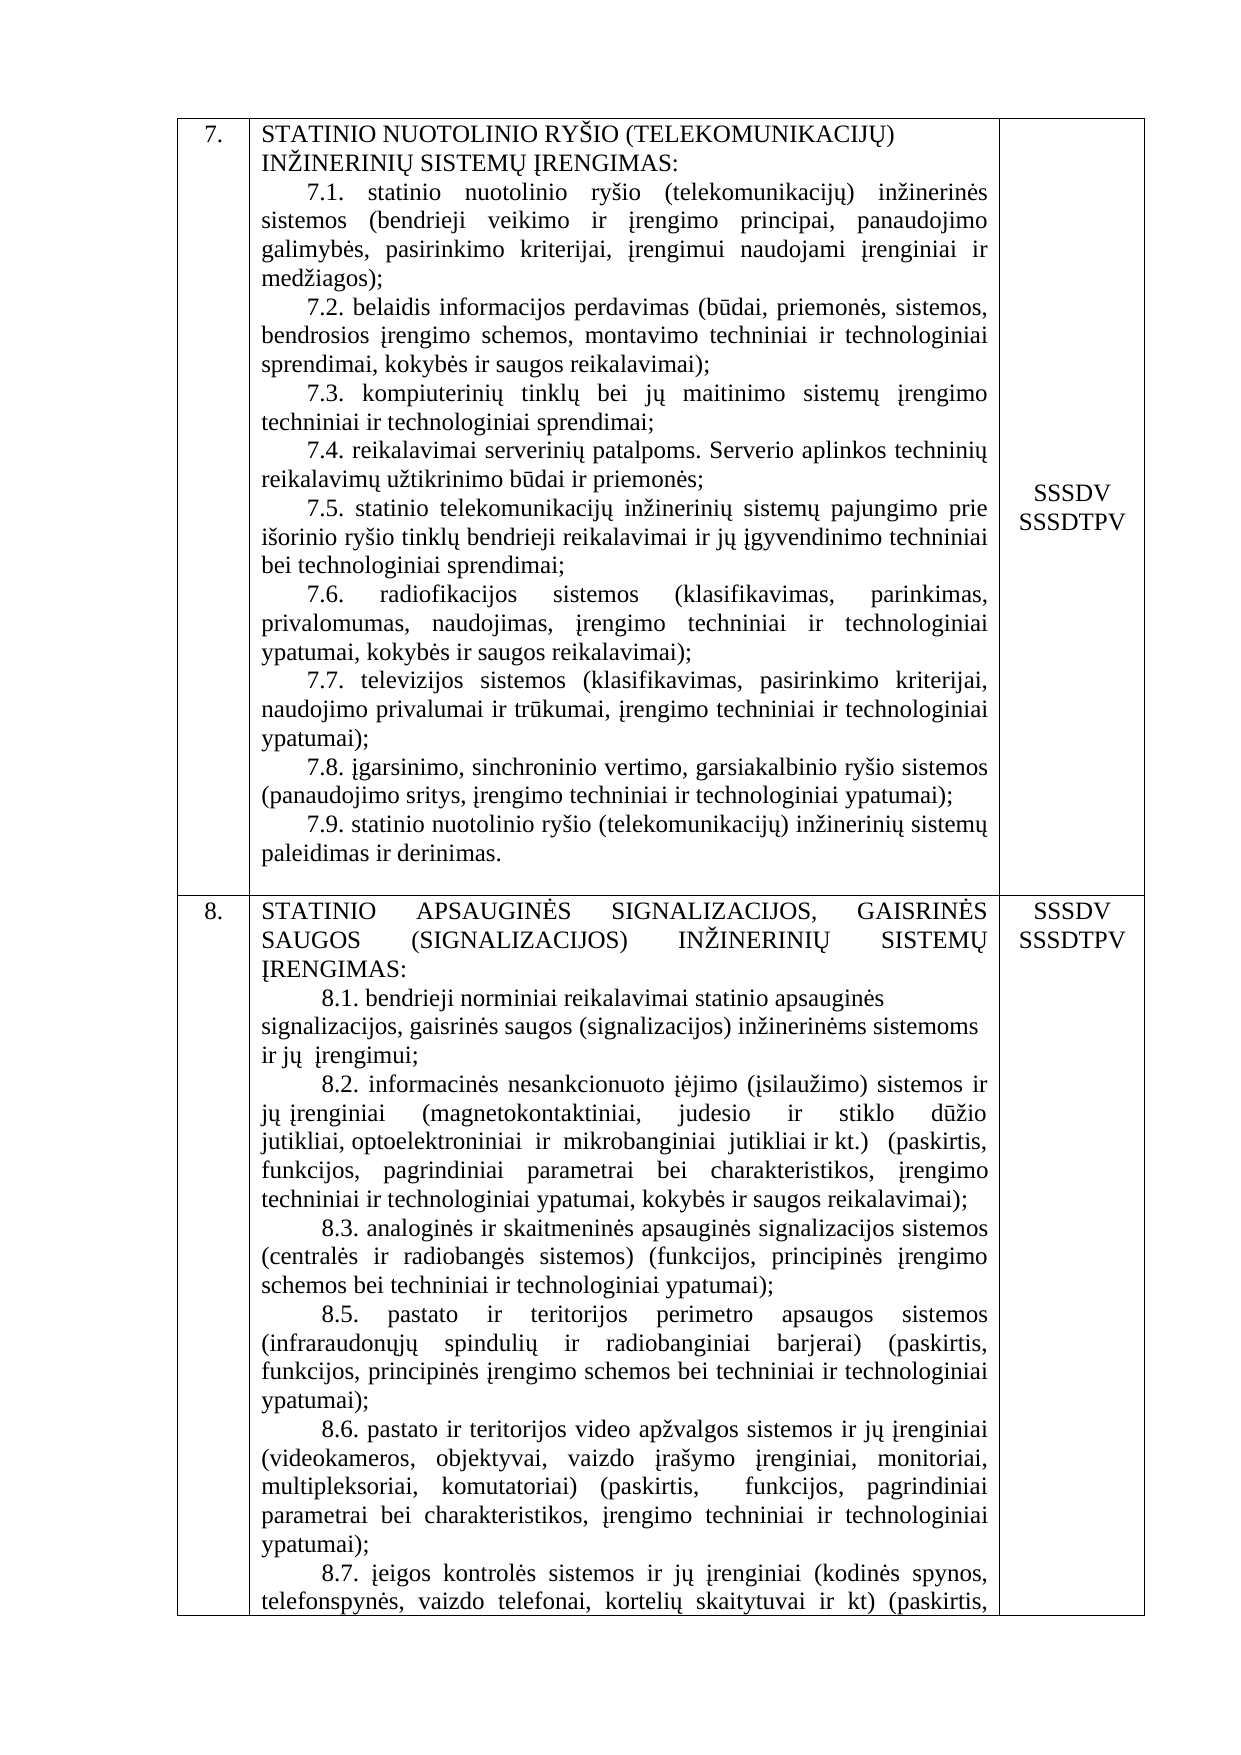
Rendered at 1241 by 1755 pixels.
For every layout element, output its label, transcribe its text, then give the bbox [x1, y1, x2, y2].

table_cell STATINIO APSAUGINĖS SIGNALIZACIJOS, GAISRINĖS SAUGOS (SIGNALIZACIJOS) INŽINERINIŲ SISTEMŲ ĮRENGIMAS: 8.1. bendrieji norminiai reikalavimai statinio apsauginės signalizacijos, gaisrinės saugos (signalizacijos) inžinerinėms sistemoms ir jų įrengimui; 8.2. informacinės nesankcionuoto įėjimo (įsilaužimo) sistemos ir jų įrenginiai (magnetokontaktiniai, judesio ir stiklo dūžio jutikliai, optoelektroniniai ir mikrobanginiai jutikliai ir kt.) (paskirtis, funkcijos, pagrindiniai parametrai bei charakteristikos, įrengimo techniniai ir technologiniai ypatumai, kokybės ir saugos reikalavimai); 8.3. analoginės ir skaitmeninės apsauginės signalizacijos sistemos (centralės ir radiobangės sistemos) (funkcijos, principinės įrengimo schemos bei techniniai ir technologiniai ypatumai); 8.5. pastato ir teritorijos perimetro apsaugos sistemos (infraraudonųjų spindulių ir radiobanginiai barjerai) (paskirtis, funkcijos, principinės įrengimo schemos bei techniniai ir technologiniai ypatumai); 8.6. pastato ir teritorijos video apžvalgos sistemos ir jų įrenginiai (videokameros, objektyvai, vaizdo įrašymo įrenginiai, monitoriai, multipleksoriai, komutatoriai) (paskirtis, funkcijos, pagrindiniai parametrai bei charakteristikos, įrengimo techniniai ir technologiniai ypatumai); 8.7. įeigos kontrolės sistemos ir jų įrenginiai (kodinės spynos, telefonspynės, vaizdo telefonai, kortelių skaitytuvai ir kt) (paskirtis, [250, 896, 999, 1615]
table_cell SSSDV SSSDTPV [1000, 119, 1144, 895]
table_cell SSSDV SSSDTPV [1000, 896, 1144, 1615]
table_cell 7. [178, 119, 249, 895]
table_cell 8. [178, 896, 249, 1615]
table_cell STATINIO NUOTOLINIO RYŠIO (TELEKOMUNIKACIJŲ) INŽINERINIŲ SISTEMŲ ĮRENGIMAS: 7.1. statinio nuotolinio ryšio (telekomunikacijų) inžinerinės sistemos (bendrieji veikimo ir įrengimo principai, panaudojimo galimybės, pasirinkimo kriterijai, įrengimui naudojami įrenginiai ir medžiagos); 7.2. belaidis informacijos perdavimas (būdai, priemonės, sistemos, bendrosios įrengimo schemos, montavimo techniniai ir technologiniai sprendimai, kokybės ir saugos reikalavimai); 7.3. kompiuterinių tinklų bei jų maitinimo sistemų įrengimo techniniai ir technologiniai sprendimai; 7.4. reikalavimai serverinių patalpoms. Serverio aplinkos techninių reikalavimų užtikrinimo būdai ir priemonės; 7.5. statinio telekomunikacijų inžinerinių sistemų pajungimo prie išorinio ryšio tinklų bendrieji reikalavimai ir jų įgyvendinimo techniniai bei technologiniai sprendimai; 7.6. radiofikacijos sistemos (klasifikavimas, parinkimas, privalomumas, naudojimas, įrengimo techniniai ir technologiniai ypatumai, kokybės ir saugos reikalavimai); 7.7. televizijos sistemos (klasifikavimas, pasirinkimo kriterijai, naudojimo privalumai ir trūkumai, įrengimo techniniai ir technologiniai ypatumai); 7.8. įgarsinimo, sinchroninio vertimo, garsiakalbinio ryšio sistemos (panaudojimo sritys, įrengimo techniniai ir technologiniai ypatumai); 7.9. statinio nuotolinio ryšio (telekomunikacijų) inžinerinių sistemų paleidimas ir derinimas. [250, 119, 999, 895]
